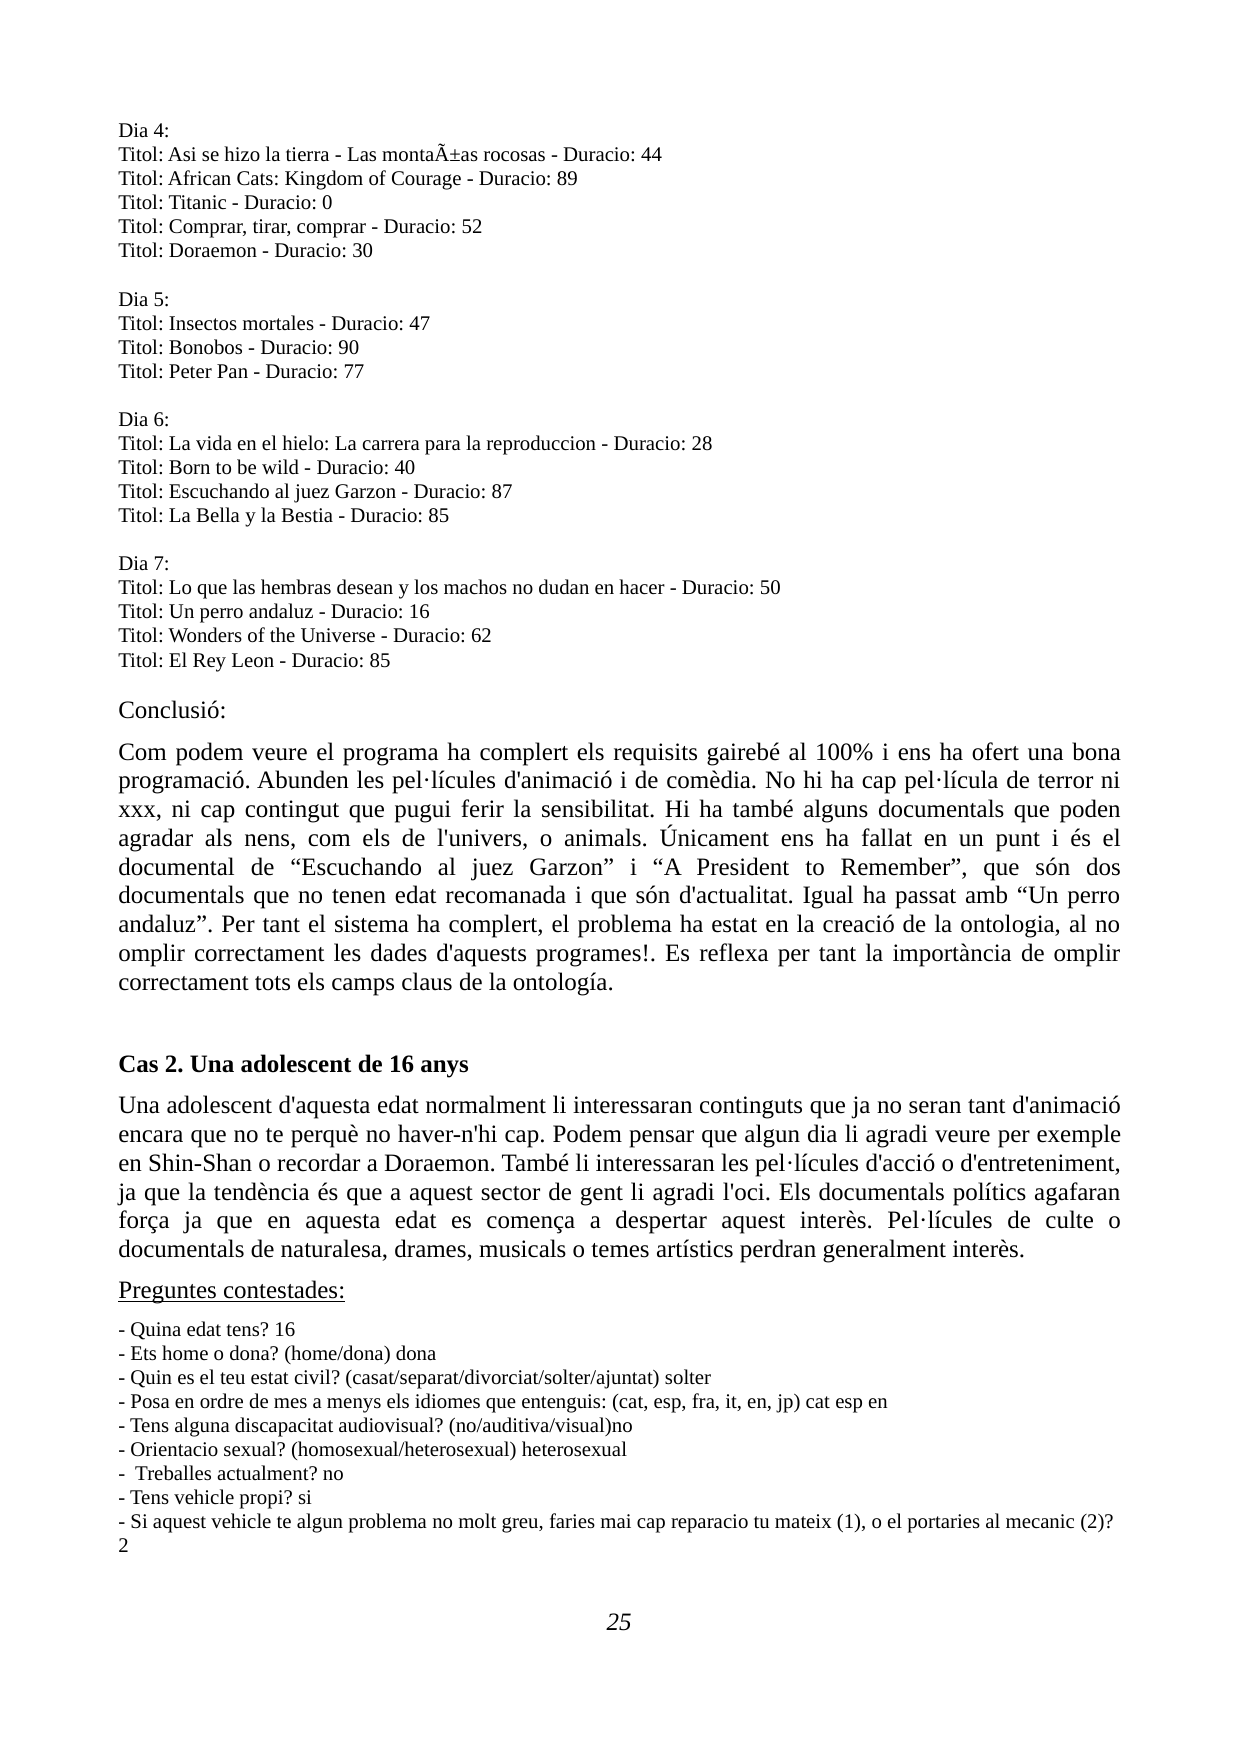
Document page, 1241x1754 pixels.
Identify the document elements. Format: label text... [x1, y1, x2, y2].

text - Orientacio sexual? (homosexual/heterosexual) heterosexual [118, 1437, 1122, 1461]
text Dia 5: [118, 287, 1122, 311]
text Titol: Doraemon - Duracio: 30 [118, 238, 1122, 262]
text Titol: Peter Pan - Duracio: 77 [118, 359, 1122, 383]
text Conclusió: [118, 696, 1122, 724]
text Cas 2. Una adolescent de 16 anys [118, 1049, 1122, 1078]
text - Posa en ordre de mes a menys els idiomes que entenguis: (cat, esp, fra, it, en, jp) cat esp en [118, 1389, 1122, 1413]
text Preguntes contestades: [118, 1276, 1122, 1304]
text Titol: La Bella y la Bestia - Duracio: 85 [118, 503, 1122, 527]
text Una adolescent d'aquesta edat normalment li interessaran continguts que ja no seran tant d'animació encara que no te perquè no haver-n'hi cap. Podem pensar que algun dia li agradi veure per exemple en Shin-Shan o recordar a Doraemon. També li interessaran les pel·lícules d'acció o d'entreteniment, ja que la tendència és que a aquest sector de gent li agradi l'oci. Els documentals polítics agafaran força ja que en aquesta edat es comença a despertar aquest interès. Pel·lícules de culte o documentals de naturalesa, drames, musicals o temes artístics perdran generalment interès. [118, 1091, 1122, 1263]
text Titol: Asi se hizo la tierra - Las montaÃ±as rocosas - Duracio: 44 [118, 142, 1122, 166]
text Titol: Lo que las hembras desean y los machos no dudan en hacer - Duracio: 50 [118, 575, 1122, 599]
text - Tens vehicle propi? si [118, 1485, 1122, 1509]
text Titol: Titanic - Duracio: 0 [118, 190, 1122, 214]
text Dia 6: [118, 407, 1122, 431]
text Titol: Comprar, tirar, comprar - Duracio: 52 [118, 214, 1122, 238]
text - Ets home o dona? (home/dona) dona [118, 1341, 1122, 1365]
text - Tens alguna discapacitat audiovisual? (no/auditiva/visual)no [118, 1413, 1122, 1437]
text Com podem veure el programa ha complert els requisits gairebé al 100% i ens ha ofert una bona programació. Abunden les pel·lícules d'animació i de comèdia. No hi ha cap pel·lícula de terror ni xxx, ni cap contingut que pugui ferir la sensibilitat. Hi ha també alguns documentals que poden agradar als nens, com els de l'univers, o animals. Únicament ens ha fallat en un punt i és el documental de “Escuchando al juez Garzon” i “A President to Remember”, que són dos documentals que no tenen edat recomanada i que són d'actualitat. Igual ha passat amb “Un perro andaluz”. Per tant el sistema ha complert, el problema ha estat en la creació de la ontologia, al no omplir correctament les dades d'aquests programes!. Es reflexa per tant la importància de omplir correctament tots els camps claus de la ontología. [118, 737, 1122, 996]
text Titol: Un perro andaluz - Duracio: 16 [118, 599, 1122, 623]
text Titol: Insectos mortales - Duracio: 47 [118, 311, 1122, 335]
text Dia 4: [118, 118, 1122, 142]
text Dia 7: [118, 551, 1122, 575]
text - Quin es el teu estat civil? (casat/separat/divorciat/solter/ajuntat) solter [118, 1365, 1122, 1389]
text Titol: La vida en el hielo: La carrera para la reproduccion - Duracio: 28 [118, 431, 1122, 455]
text - Treballes actualment? no [118, 1461, 1122, 1485]
text - Quina edat tens? 16 [118, 1317, 1122, 1341]
text Titol: Wonders of the Universe - Duracio: 62 [118, 623, 1122, 647]
text Titol: Bonobos - Duracio: 90 [118, 335, 1122, 359]
text Titol: Escuchando al juez Garzon - Duracio: 87 [118, 479, 1122, 503]
text Titol: Born to be wild - Duracio: 40 [118, 455, 1122, 479]
text - Si aquest vehicle te algun problema no molt greu, faries mai cap reparacio tu mateix (1), o el portaries al mecanic (2)? 2 [118, 1509, 1122, 1557]
text Titol: African Cats: Kingdom of Courage - Duracio: 89 [118, 166, 1122, 190]
text Titol: El Rey Leon - Duracio: 85 [118, 647, 1122, 672]
